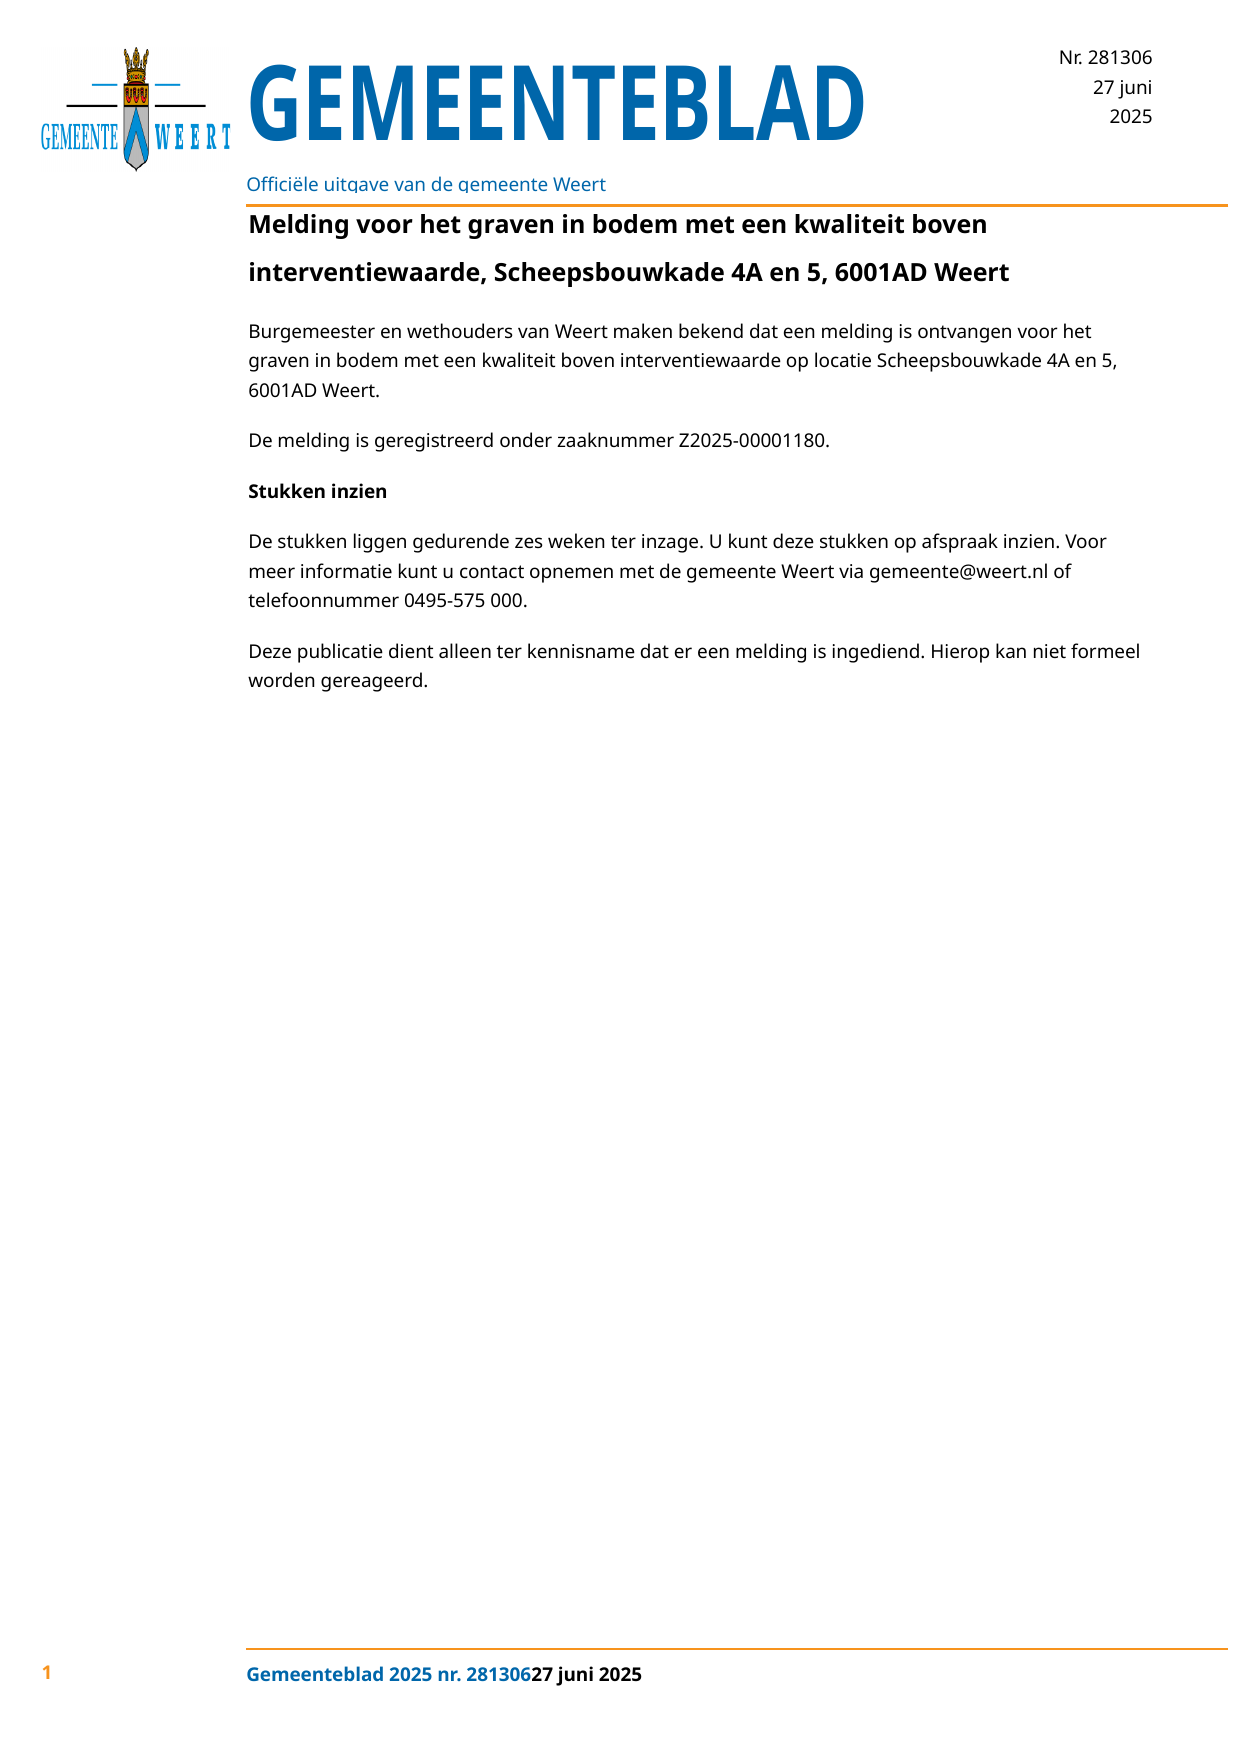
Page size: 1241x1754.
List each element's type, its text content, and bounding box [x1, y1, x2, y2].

text Deze publicatie dient alleen ter kennisname dat er een melding is ingediend. Hierop kan niet formeel worden gereageerd. [248, 638, 1152, 693]
text Melding voor het graven in bodem met een kwaliteit boven interventiewaarde, Scheepsbouwkade 4A en 5, 6001AD Weert [248, 207, 1152, 288]
text Stukken inzien [248, 478, 1152, 504]
picture [41, 47, 231, 172]
text De melding is geregistreerd onder zaaknummer Z2025-00001180. [248, 427, 1152, 453]
text Burgemeester en wethouders van Weert maken bekend dat een melding is ontvangen voor het graven in bodem met een kwaliteit boven interventiewaarde op locatie Scheepsbouwkade 4A en 5, 6001AD Weert. [248, 318, 1152, 403]
text De stukken liggen gedurende zes weken ter inzage. U kunt deze stukken op afspraak inzien. Voor meer informatie kunt u contact opnemen met de gemeente Weert via gemeente@weert.nl of telefoonnummer 0495-575 000. [248, 528, 1152, 613]
